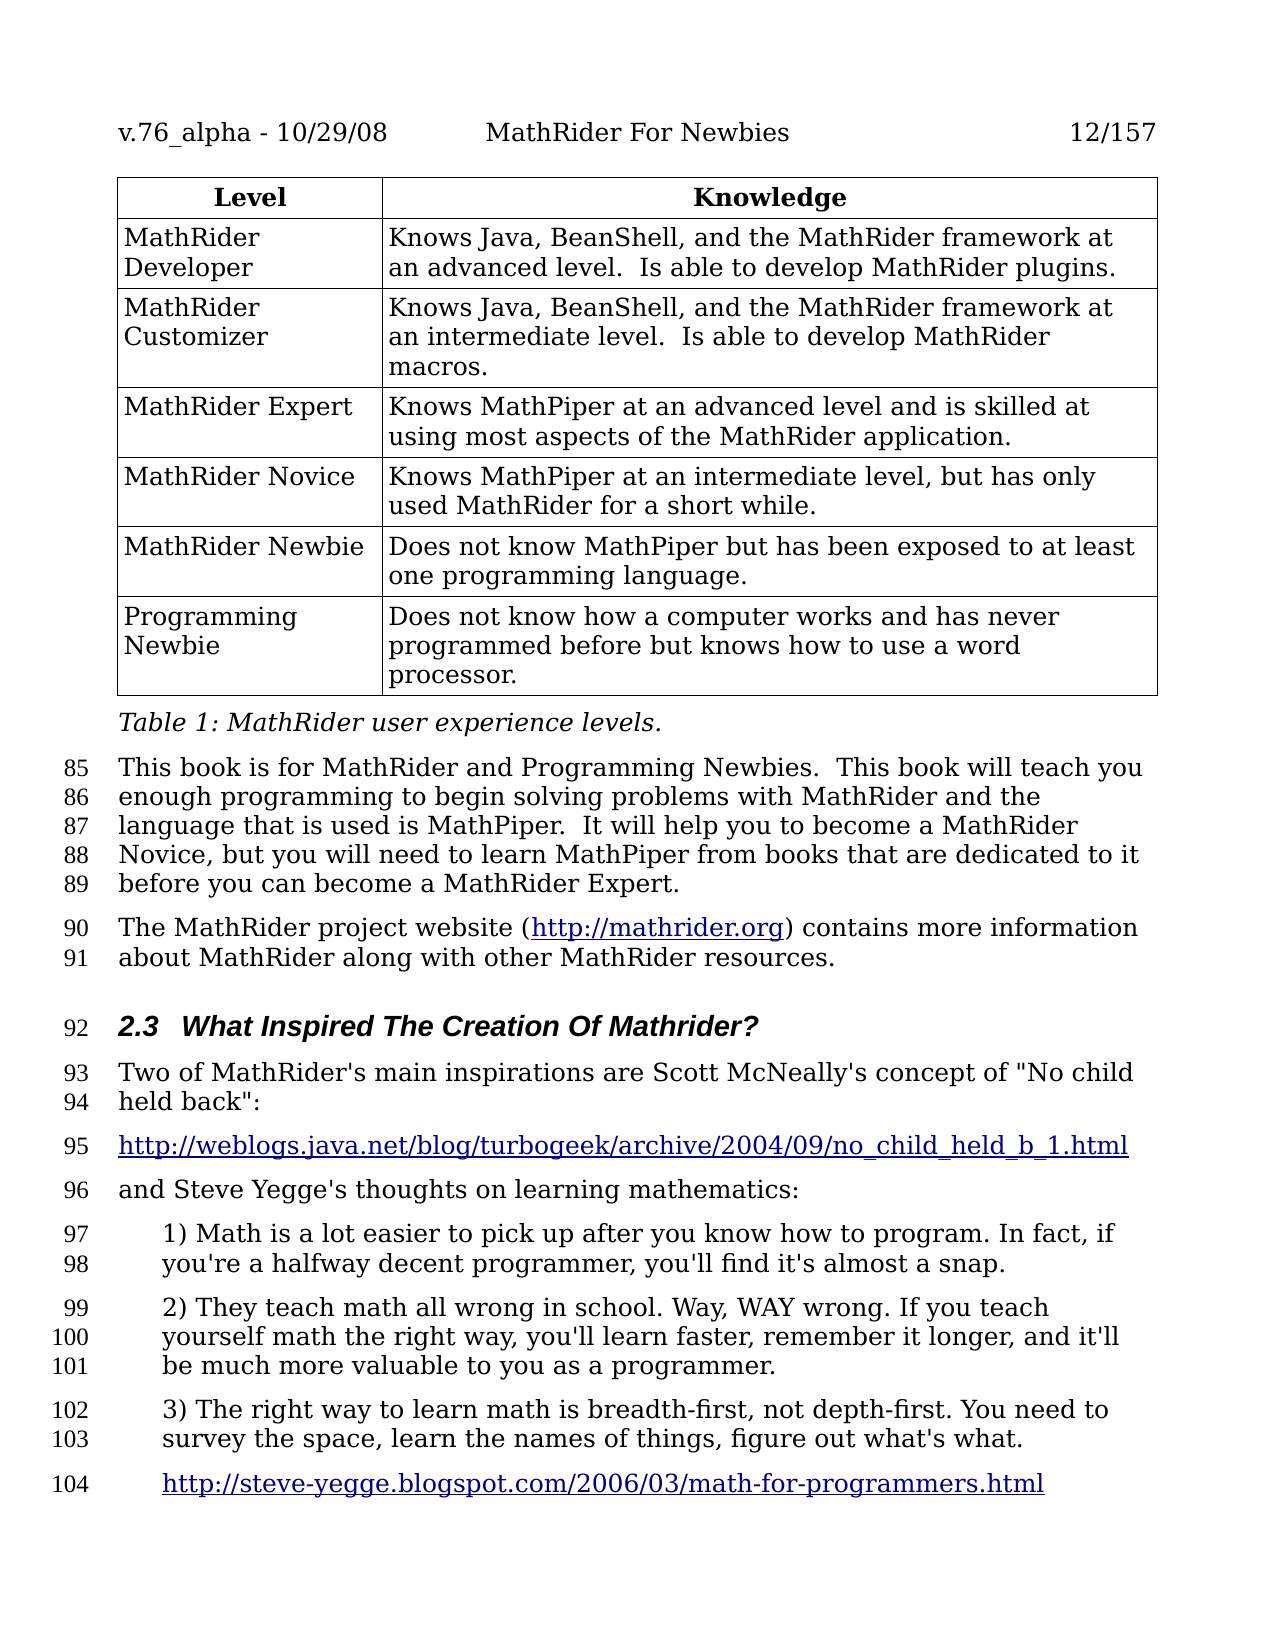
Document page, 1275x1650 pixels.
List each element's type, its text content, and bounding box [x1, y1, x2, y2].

table_cell MathRider Novice [118, 458, 382, 526]
text http://weblogs.java.net/blog/turbogeek/archive/2004/09/no_child_held_b_1.html [118, 1131, 1157, 1160]
table_header Level [118, 178, 382, 218]
table_cell MathRider Customizer [118, 289, 382, 387]
table_header Knowledge [383, 178, 1157, 218]
table_cell Programming Newbie [118, 597, 382, 695]
table_cell Does not know how a computer works and has never programmed before but knows how to use a word processor. [383, 597, 1157, 695]
table_cell Knows MathPiper at an advanced level and is skilled at using most aspects of the MathRider application. [383, 388, 1157, 457]
table_cell Does not know MathPiper but has been exposed to at least one programming language. [383, 527, 1157, 596]
text 1) Math is a lot easier to pick up after you know how to program. In fact, if you're a halfway decent programmer, you'll find it's almost a snap. [162, 1219, 1157, 1278]
text and Steve Yegge's thoughts on learning mathematics: [118, 1175, 1157, 1204]
table_cell Knows Java, BeanShell, and the MathRider framework at an intermediate level. Is able to develop MathRider macros. [383, 289, 1157, 387]
subtitle What Inspired The Creation Of Mathrider? [118, 1009, 1157, 1042]
text 2) They teach math all wrong in school. Way, WAY wrong. If you teach yourself math the right way, you'll learn faster, remember it longer, and it'll be much more valuable to you as a programmer. [162, 1293, 1157, 1380]
text Table 1: MathRider user experience levels. [118, 708, 1157, 737]
text 3) The right way to learn math is breadth-first, not depth-first. You need to survey the space, learn the names of things, figure out what's what. [162, 1395, 1157, 1454]
table_cell MathRider Expert [118, 388, 382, 457]
table_cell Knows Java, BeanShell, and the MathRider framework at an advanced level. Is able to develop MathRider plugins. [383, 219, 1157, 288]
text http://steve-yegge.blogspot.com/2006/03/math-for-programmers.html [162, 1469, 1157, 1498]
table_cell MathRider Newbie [118, 527, 382, 596]
text The MathRider project website (http://mathrider.org) contains more information about MathRider along with other MathRider resources. [118, 913, 1157, 972]
table_cell Knows MathPiper at an intermediate level, but has only used MathRider for a short while. [383, 458, 1157, 526]
table_cell MathRider Developer [118, 219, 382, 288]
text This book is for MathRider and Programming Newbies. This book will teach you enough programming to begin solving problems with MathRider and the language that is used is MathPiper. It will help you to become a MathRider Novice, but you will need to learn MathPiper from books that are dedicated to it before you can become a MathRider Expert. [118, 753, 1157, 898]
text Two of MathRider's main inspirations are Scott McNeally's concept of "No child held back": [118, 1058, 1157, 1116]
